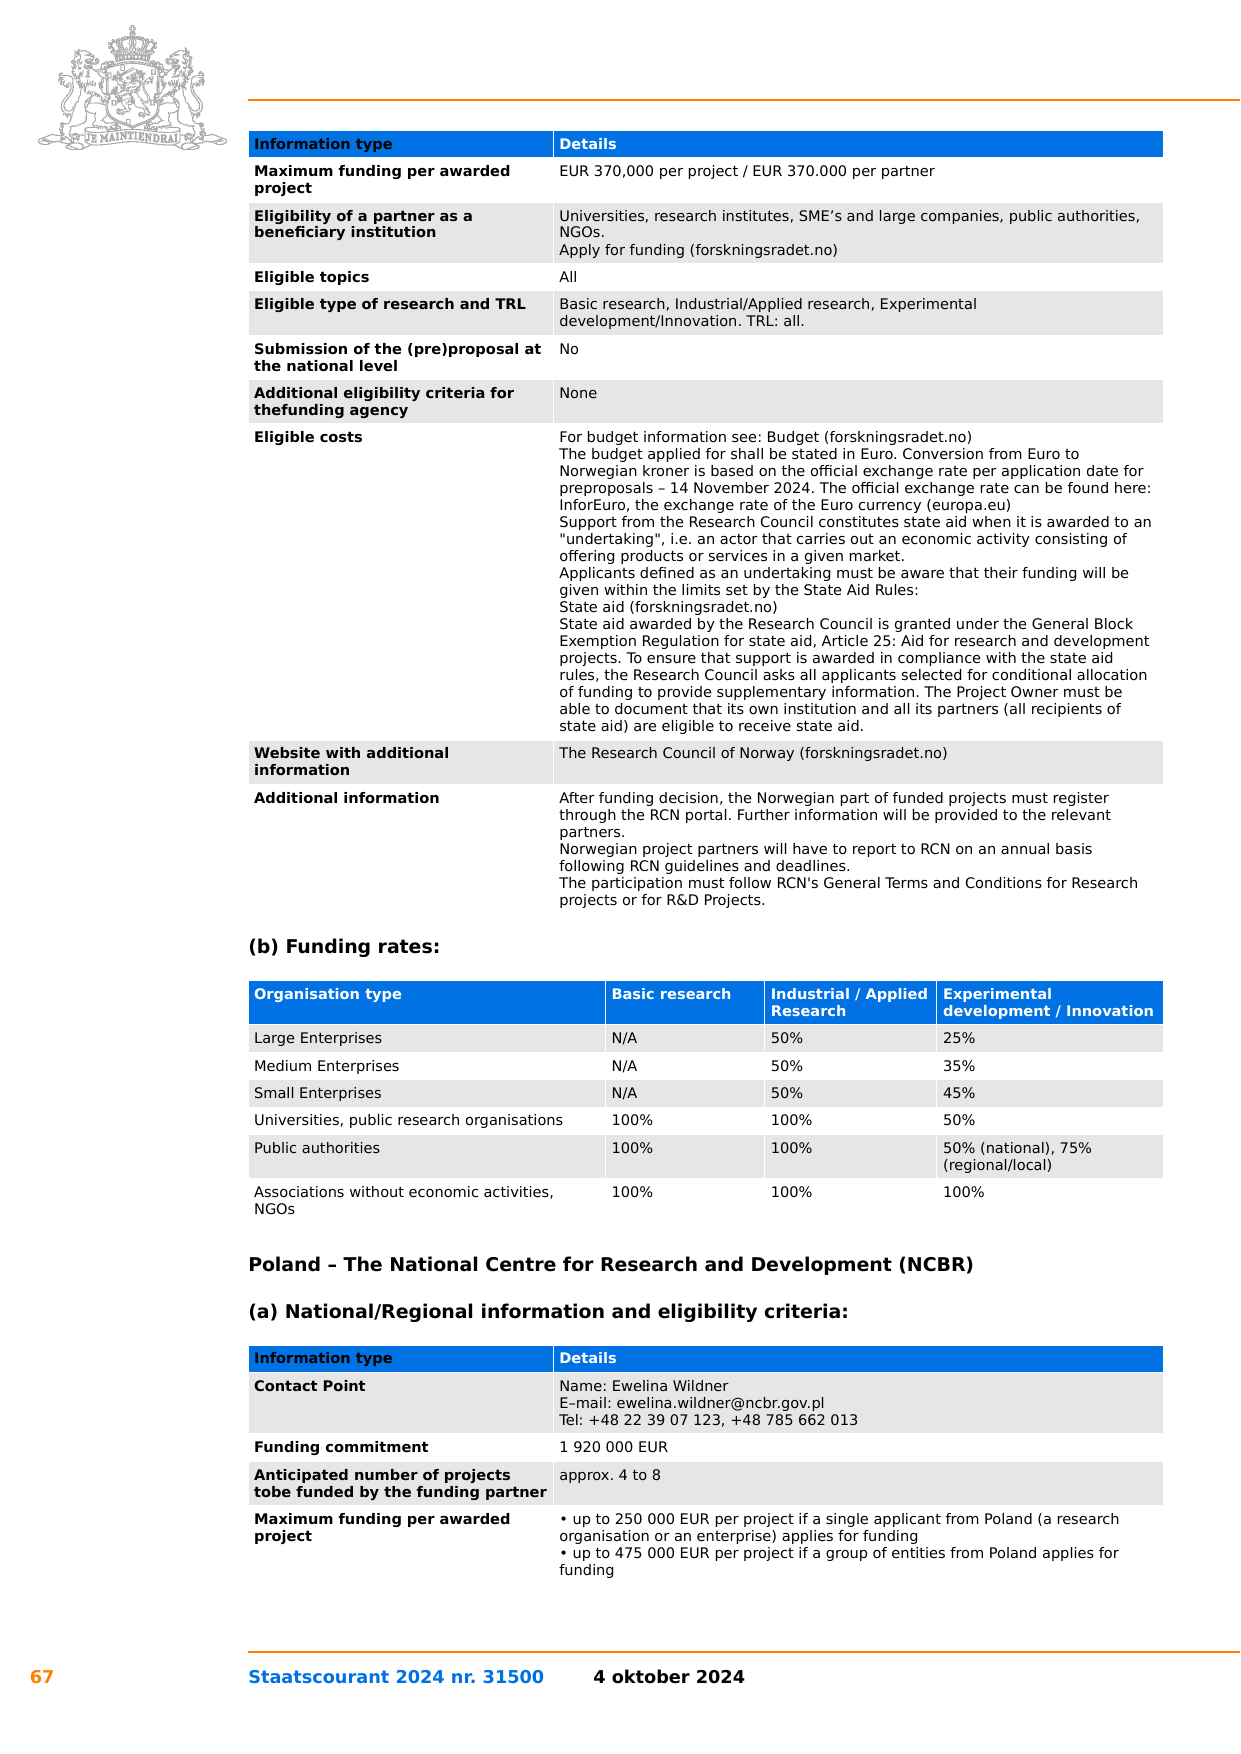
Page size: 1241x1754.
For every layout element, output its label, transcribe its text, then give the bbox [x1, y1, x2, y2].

table_header Industrial / Applied Research [765, 981, 936, 1024]
table_cell 50% [765, 1025, 936, 1052]
table_cell 50% [765, 1053, 936, 1079]
table_cell 25% [937, 1025, 1163, 1052]
subtitle Poland – The National Centre for Research and Development (NCBR) [248, 1254, 1163, 1276]
table_cell 100% [606, 1179, 764, 1223]
table_cell approx. 4 to 8 [554, 1462, 1163, 1505]
table_cell After funding decision, the Norwegian part of funded projects must register through the RCN portal. Further information will be provided to the relevant partners. Norwegian project partners will have to report to RCN on an annual basis following RCN guidelines and deadlines. The participation must follow RCN's General Terms and Conditions for Research projects or for R&D Projects. [554, 785, 1163, 913]
table_header Information type [249, 131, 553, 157]
table_cell EUR 370,000 per project / EUR 370.000 per partner [554, 158, 1163, 202]
table_cell Name: Ewelina Wildner E–mail: ewelina.wildner@ncbr.gov.pl Tel: +48 22 39 07 123, +48 785 662 013 [554, 1373, 1163, 1433]
table_cell Maximum funding per awarded project [249, 158, 553, 202]
subtitle (b) Funding rates: [248, 936, 1163, 958]
table_cell Maximum funding per awarded project [249, 1506, 553, 1583]
table_cell Eligible topics [249, 264, 553, 290]
table_cell The Research Council of Norway (forskningsradet.no) [554, 741, 1163, 784]
table_cell N/A [606, 1053, 764, 1079]
table_cell 100% [606, 1108, 764, 1134]
picture [38, 25, 227, 150]
table_cell 100% [765, 1135, 936, 1178]
table_cell Website with additional information [249, 741, 553, 784]
table_cell Universities, research institutes, SME’s and large companies, public authorities, NGOs. Apply for funding (forskningsradet.no) [554, 203, 1163, 263]
table_cell Eligible type of research and TRL [249, 291, 553, 335]
table_cell Small Enterprises [249, 1080, 605, 1107]
table_cell Eligibility of a partner as a beneficiary institution [249, 203, 553, 263]
table_cell Public authorities [249, 1135, 605, 1178]
table_header Details [554, 131, 1163, 157]
table_cell For budget information see: Budget (forskningsradet.no) The budget applied for shall be stated in Euro. Conversion from Euro to Norwegian kroner is based on the official exchange rate per application date for preproposals – 14 November 2024. The official exchange rate can be found here: InforEuro, the exchange rate of the Euro currency (europa.eu) Support from the Research Council constitutes state aid when it is awarded to an "undertaking", i.e. an actor that carries out an economic activity consisting of offering products or services in a given market. Applicants defined as an undertaking must be aware that their funding will be given within the limits set by the State Aid Rules: State aid (forskningsradet.no) State aid awarded by the Research Council is granted under the General Block Exemption Regulation for state aid, Article 25: Aid for research and development projects. To ensure that support is awarded in compliance with the state aid rules, the Research Council asks all applicants selected for conditional allocation of funding to provide supplementary information. The Project Owner must be able to document that its own institution and all its partners (all recipients of state aid) are eligible to receive state aid. [554, 425, 1163, 739]
table_cell Large Enterprises [249, 1025, 605, 1052]
table_cell Additional eligibility criteria for thefunding agency [249, 380, 553, 423]
table_cell Medium Enterprises [249, 1053, 605, 1079]
table_cell N/A [606, 1025, 764, 1052]
table_cell 100% [765, 1179, 936, 1223]
table_header Details [554, 1346, 1163, 1372]
table_cell 100% [606, 1135, 764, 1178]
table_header Organisation type [249, 981, 605, 1024]
table_header Basic research [606, 981, 764, 1024]
table_cell 50% [937, 1108, 1163, 1134]
table_cell All [554, 264, 1163, 290]
table_cell Submission of the (pre)proposal at the national level [249, 336, 553, 379]
table_cell 100% [765, 1108, 936, 1134]
table_cell Eligible costs [249, 425, 553, 739]
table_cell Additional information [249, 785, 553, 913]
table_cell N/A [606, 1080, 764, 1107]
table_header Information type [249, 1346, 553, 1372]
table_cell Universities, public research organisations [249, 1108, 605, 1134]
table_cell Contact Point [249, 1373, 553, 1433]
table_cell 50% [765, 1080, 936, 1107]
table_cell 100% [937, 1179, 1163, 1223]
table_cell 45% [937, 1080, 1163, 1107]
table_cell Funding commitment [249, 1434, 553, 1461]
table_cell 50% (national), 75% (regional/local) [937, 1135, 1163, 1178]
table_cell No [554, 336, 1163, 379]
table_header Experimental development / Innovation [937, 981, 1163, 1024]
table_cell Associations without economic activities, NGOs [249, 1179, 605, 1223]
table_cell • up to 250 000 EUR per project if a single applicant from Poland (a research organisation or an enterprise) applies for funding • up to 475 000 EUR per project if a group of entities from Poland applies for funding [554, 1506, 1163, 1583]
table_cell 1 920 000 EUR [554, 1434, 1163, 1461]
table_cell 35% [937, 1053, 1163, 1079]
subtitle (a) National/Regional information and eligibility criteria: [248, 1301, 1163, 1323]
table_cell Anticipated number of projects tobe funded by the funding partner [249, 1462, 553, 1505]
table_cell Basic research, Industrial/Applied research, Experimental development/Innovation. TRL: all. [554, 291, 1163, 335]
table_cell None [554, 380, 1163, 423]
